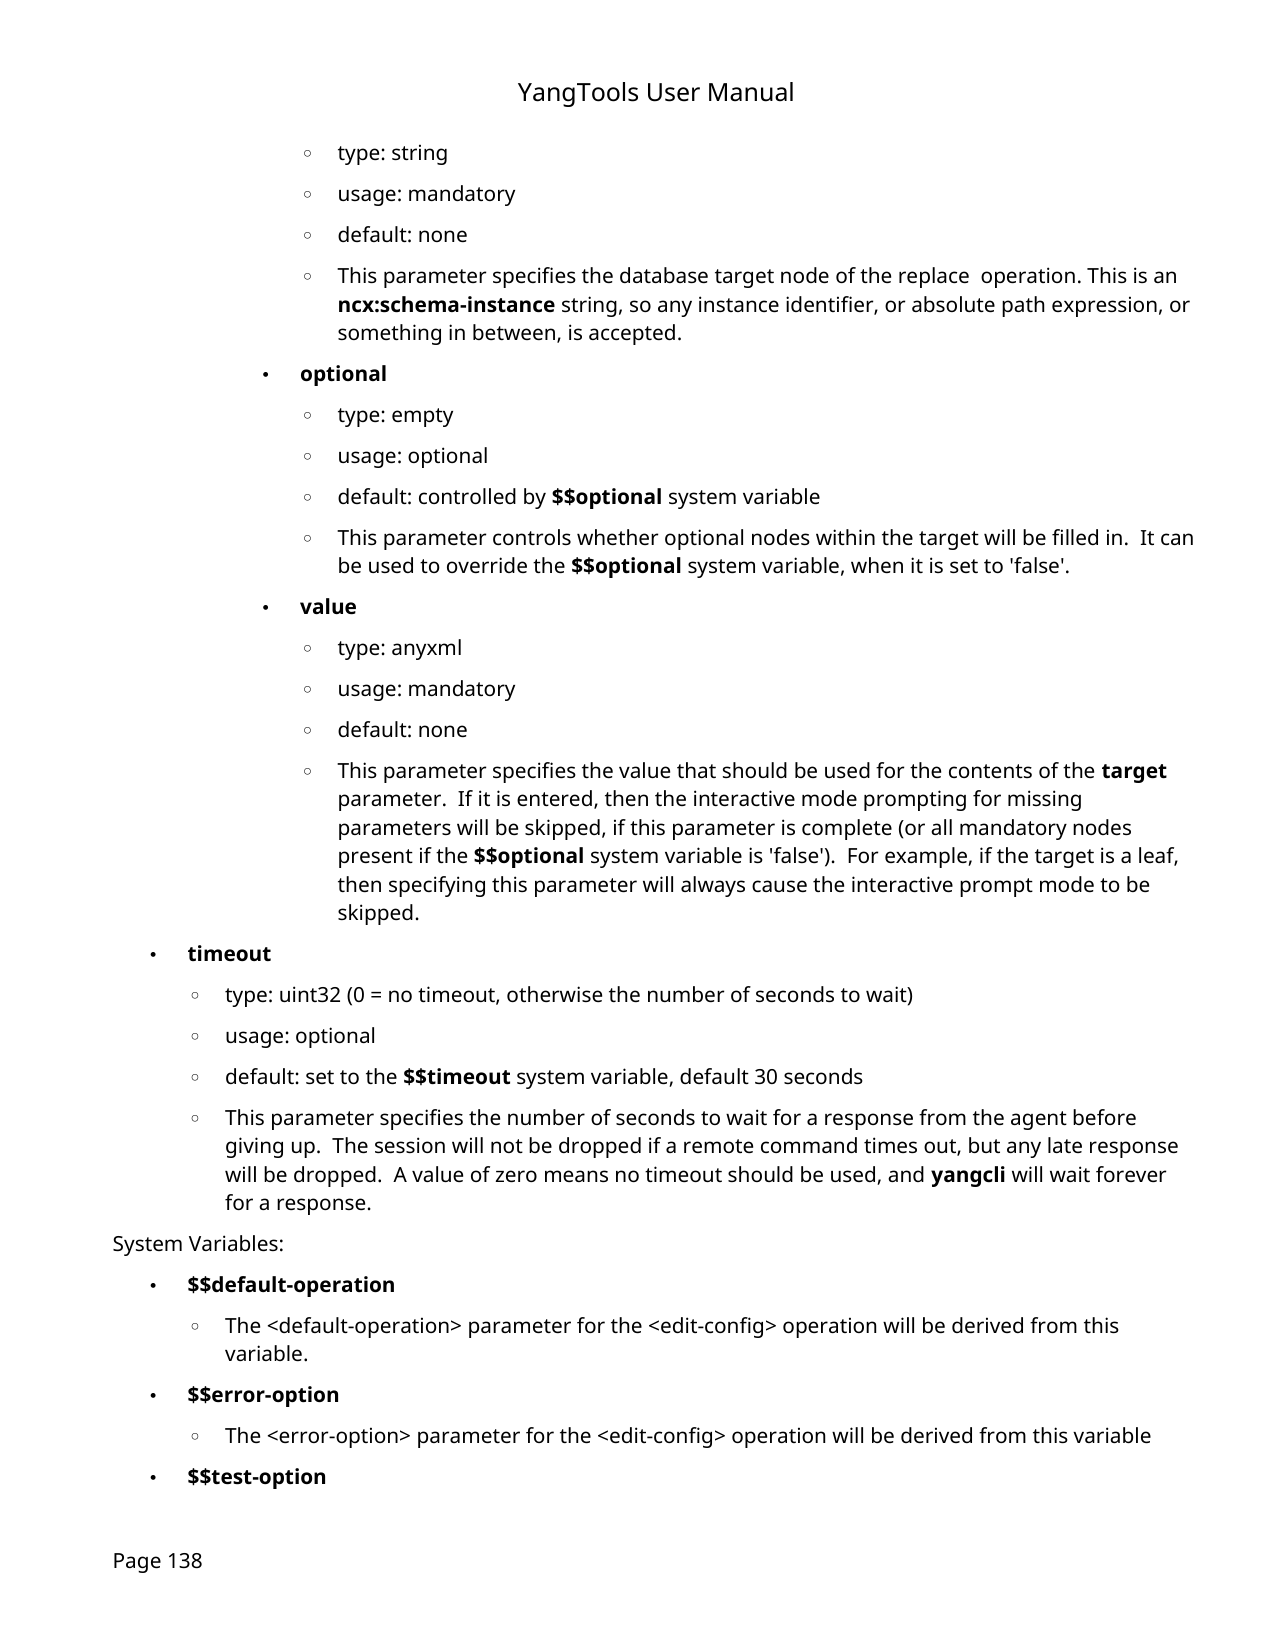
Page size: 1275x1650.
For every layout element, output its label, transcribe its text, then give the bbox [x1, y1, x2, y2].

list type: string [300, 138, 1200, 167]
list $$error-option [150, 1380, 1200, 1409]
list type: empty [300, 400, 1200, 428]
list usage: optional [300, 441, 1200, 469]
list type: uint32 (0 = no timeout, otherwise the number of seconds to wait) [187, 980, 1200, 1008]
list This parameter controls whether optional nodes within the target will be filled in. It can be used to override the $$optional system variable, when it is set to 'false'. [300, 523, 1200, 580]
list timeout [150, 939, 1200, 968]
list optional [262, 359, 1200, 388]
list This parameter specifies the database target node of the replace operation. This is an ncx:schema-instance string, so any instance identifier, or absolute path expression, or something in between, is accepted. [300, 261, 1200, 347]
list usage: optional [187, 1021, 1200, 1049]
list usage: mandatory [300, 674, 1200, 703]
list This parameter specifies the value that should be used for the contents of the target parameter. If it is entered, then the interactive mode prompting for missing parameters will be skipped, if this parameter is complete (or all mandatory nodes present if the $$optional system variable is 'false'). For example, if the target is a leaf, then specifying this parameter will always cause the interactive prompt mode to be skipped. [300, 756, 1200, 927]
list default: set to the $$timeout system variable, default 30 seconds [187, 1062, 1200, 1090]
list value [262, 592, 1200, 621]
list The <error-option> parameter for the <edit-config> operation will be derived from this variable [187, 1421, 1200, 1450]
list default: none [300, 715, 1200, 743]
text System Variables: [112, 1229, 1200, 1258]
list The <default-operation> parameter for the <edit-config> operation will be derived from this variable. [187, 1311, 1200, 1368]
list usage: mandatory [300, 179, 1200, 208]
list default: none [300, 220, 1200, 249]
list type: anyxml [300, 633, 1200, 662]
list default: controlled by $$optional system variable [300, 482, 1200, 510]
list This parameter specifies the number of seconds to wait for a response from the agent before giving up. The session will not be dropped if a remote command times out, but any late response will be dropped. A value of zero means no timeout should be used, and yangcli will wait forever for a response. [187, 1103, 1200, 1217]
list $$test-option [150, 1462, 1200, 1491]
list $$default-operation [150, 1270, 1200, 1298]
